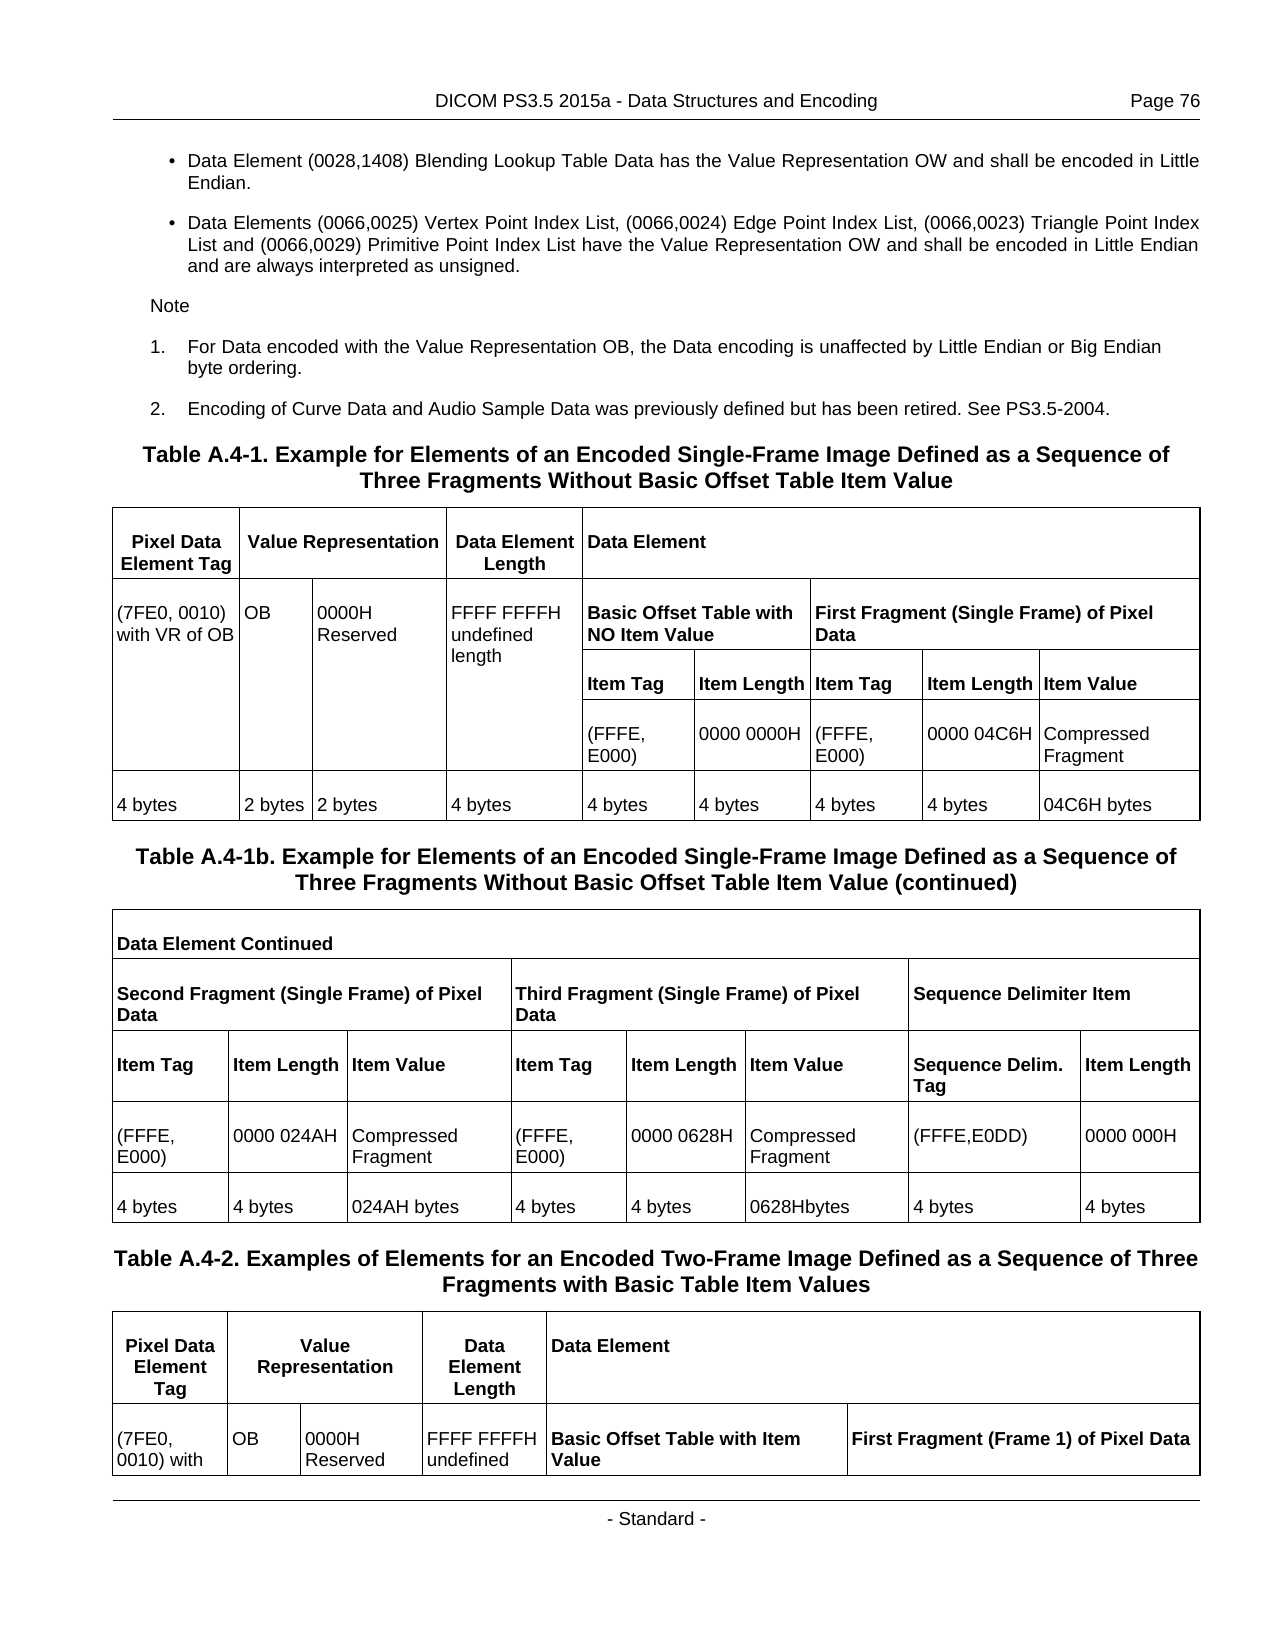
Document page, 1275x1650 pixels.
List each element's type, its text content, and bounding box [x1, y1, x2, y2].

table_cell Item Value [1040, 650, 1199, 699]
table_cell Item Length [695, 650, 810, 699]
table_header Pixel Data Element Tag [113, 508, 239, 578]
table_cell 4 bytes [512, 1173, 626, 1222]
table_cell 024AH bytes [348, 1173, 511, 1222]
table_header Data Element Length [447, 508, 582, 578]
list Data Element (0028,1408) Blending Lookup Table Data has the Value Representation OW and shall be encoded in Little Endian. [169, 150, 1200, 193]
text Table A.4-2. Examples of Elements for an Encoded Two-Frame Image Defined as a Sequence of Three Fragments with Basic Table Item Values [112, 1245, 1200, 1297]
table_cell (FFFE,E0DD) [909, 1102, 1080, 1172]
table_cell FFFF FFFFH undefined [423, 1404, 546, 1474]
table_cell 4 bytes [627, 1173, 745, 1222]
table_cell 4 bytes [811, 771, 922, 820]
table_cell Item Tag [113, 1031, 228, 1101]
table_cell 4 bytes [909, 1173, 1080, 1222]
table_cell 2 bytes [313, 771, 446, 820]
table_header Pixel Data Element Tag [113, 1312, 227, 1403]
table_cell Compressed Fragment [746, 1102, 908, 1172]
table_cell (FFFE, E000) [512, 1102, 626, 1172]
table_cell Second Fragment (Single Frame) of Pixel Data [113, 959, 511, 1029]
table_cell Item Length [627, 1031, 745, 1101]
table_cell Basic Offset Table with Item Value [547, 1404, 847, 1474]
table_cell 0000 0628H [627, 1102, 745, 1172]
table_header Data Element Continued [113, 910, 1199, 958]
table_cell Item Tag [583, 650, 694, 699]
table_cell 0000H Reserved [313, 579, 446, 770]
table_cell Item Value [348, 1031, 511, 1101]
table_cell Compressed Fragment [348, 1102, 511, 1172]
table_cell FFFF FFFFH undefined length [447, 579, 582, 770]
table_cell 4 bytes [447, 771, 582, 820]
table_cell 4 bytes [695, 771, 810, 820]
table_cell (7FE0, 0010) with VR of OB [113, 579, 239, 770]
table_cell 0000 024AH [229, 1102, 347, 1172]
table_cell Item Tag [512, 1031, 626, 1101]
table_cell Item Length [923, 650, 1039, 699]
table_cell Item Value [746, 1031, 908, 1101]
table_cell 4 bytes [229, 1173, 347, 1222]
table_header Data Element [547, 1312, 1199, 1403]
table_cell Item Tag [811, 650, 922, 699]
table_cell (FFFE, E000) [113, 1102, 228, 1172]
table_cell Third Fragment (Single Frame) of Pixel Data [512, 959, 908, 1029]
text Table A.4-1b. Example for Elements of an Encoded Single-Frame Image Defined as a Sequence of Three Fragments Without Basic Offset Table Item Value (continued) [112, 843, 1200, 895]
table_cell (7FE0, 0010) with [113, 1404, 227, 1474]
table_cell 4 bytes [1081, 1173, 1199, 1222]
text Table A.4-1. Example for Elements of an Encoded Single-Frame Image Defined as a Sequence of Three Fragments Without Basic Offset Table Item Value [112, 442, 1200, 493]
list Data Elements (0066,0025) Vertex Point Index List, (0066,0024) Edge Point Index List, (0066,0023) Triangle Point Index List and (0066,0029) Primitive Point Index List have the Value Representation OW and shall be encoded in Little Endian and are always interpreted as unsigned. [169, 212, 1200, 277]
table_cell OB [228, 1404, 300, 1474]
table_cell Compressed Fragment [1040, 700, 1199, 770]
table_cell 0000H Reserved [301, 1404, 422, 1474]
table_cell Item Length [1081, 1031, 1199, 1101]
table_cell 4 bytes [113, 1173, 228, 1222]
table_header Value Representation [228, 1312, 422, 1403]
table_header Value Representation [240, 508, 446, 578]
table_cell (FFFE, E000) [811, 700, 922, 770]
table_cell 04C6H bytes [1040, 771, 1199, 820]
table_cell 2 bytes [240, 771, 312, 820]
table_cell (FFFE, E000) [583, 700, 694, 770]
table_header Data Element [583, 508, 1199, 578]
table_cell OB [240, 579, 312, 770]
list For Data encoded with the Value Representation OB, the Data encoding is unaffected by Little Endian or Big Endian byte ordering. [150, 336, 1162, 379]
table_cell 0000 000H [1081, 1102, 1199, 1172]
table_cell Sequence Delimiter Item [909, 959, 1199, 1029]
table_cell 0000 04C6H [923, 700, 1039, 770]
table_cell 4 bytes [923, 771, 1039, 820]
table_cell Item Length [229, 1031, 347, 1101]
list Encoding of Curve Data and Audio Sample Data was previously defined but has been retired. See PS3.5-2004. [150, 397, 1162, 419]
table_cell 0000 0000H [695, 700, 810, 770]
table_cell 0628Hbytes [746, 1173, 908, 1222]
table_cell 4 bytes [113, 771, 239, 820]
table_cell First Fragment (Single Frame) of Pixel Data [811, 579, 1199, 649]
table_cell Basic Offset Table with NO Item Value [583, 579, 810, 649]
text Note [150, 295, 1162, 317]
table_cell First Fragment (Frame 1) of Pixel Data [848, 1404, 1199, 1474]
table_header Data Element Length [423, 1312, 546, 1403]
table_cell 4 bytes [583, 771, 694, 820]
table_cell Sequence Delim. Tag [909, 1031, 1080, 1101]
